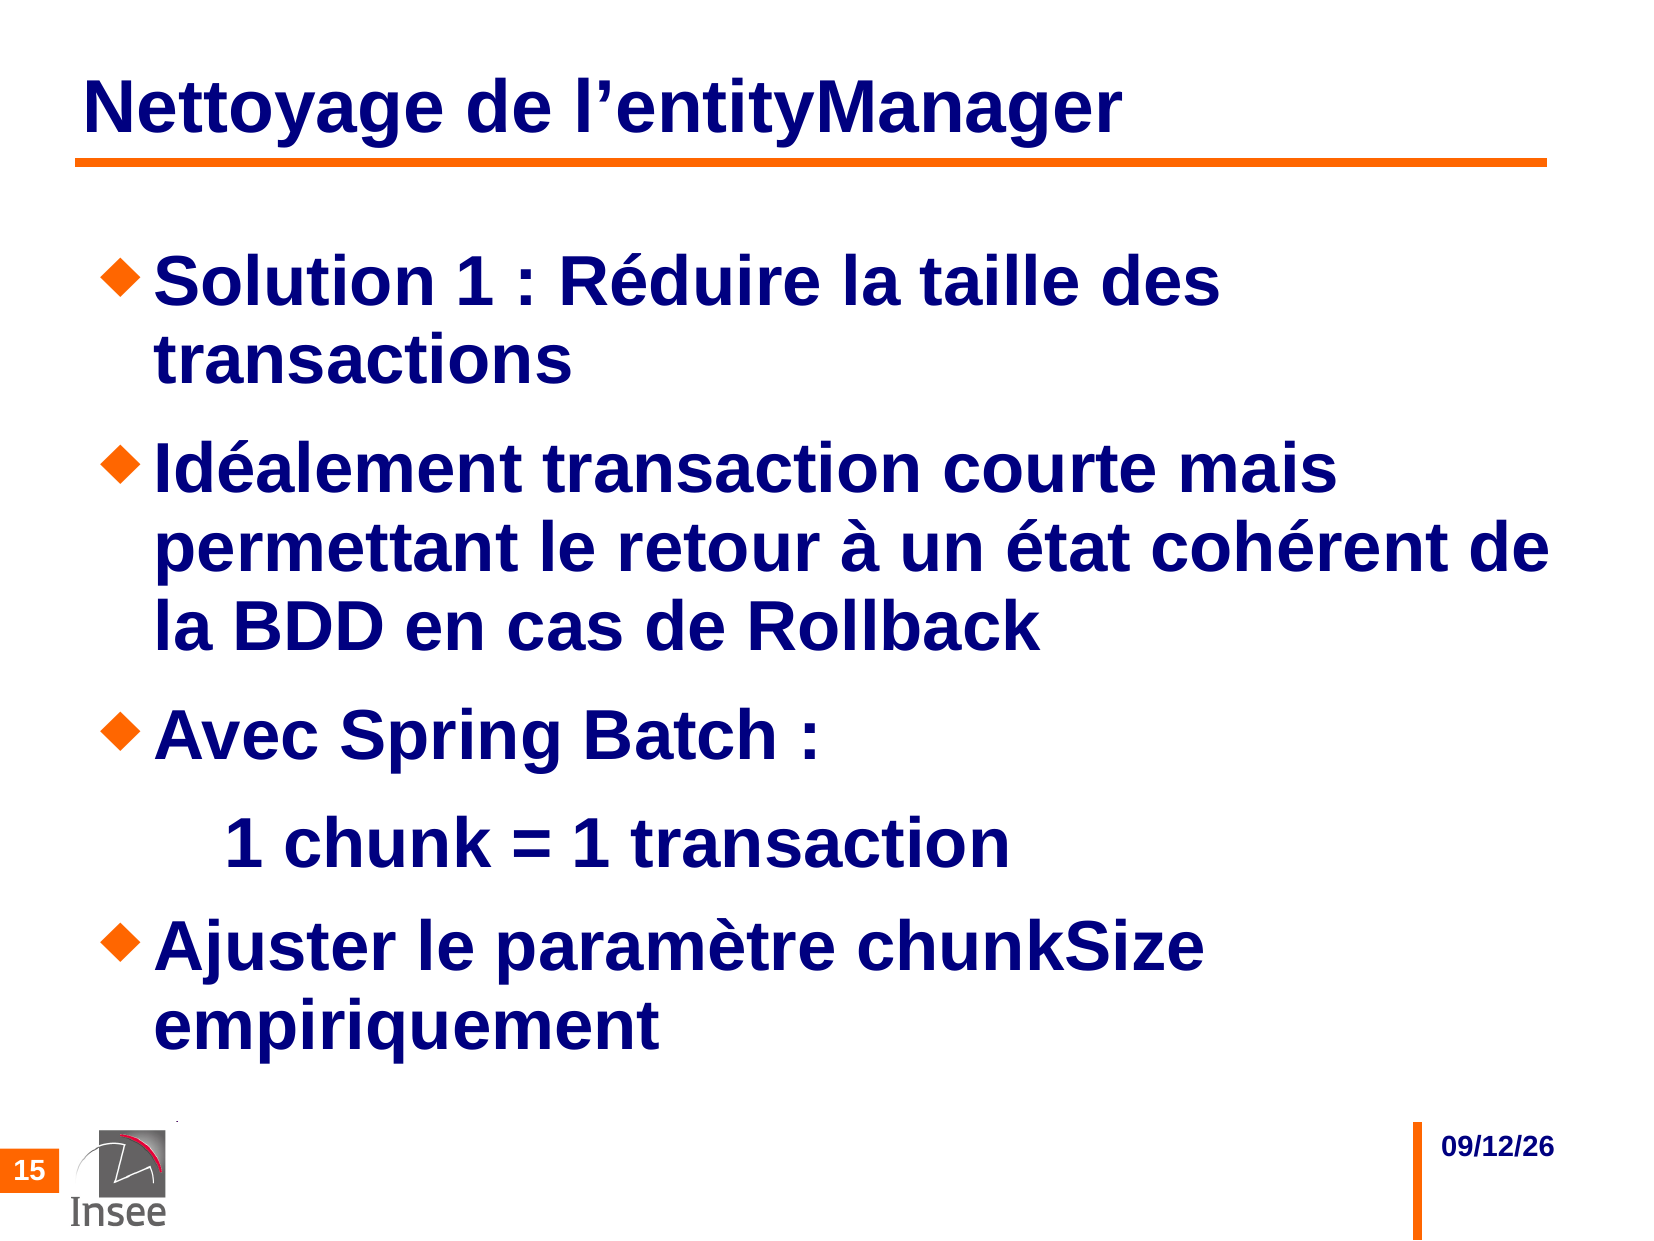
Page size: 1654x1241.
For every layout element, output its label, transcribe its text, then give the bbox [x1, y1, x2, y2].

picture [62, 1121, 178, 1241]
title Nettoyage de l’entityManager [82, 49, 1619, 163]
list Solution 1 : Réduire la taille des transactions Idéalement transaction courte mais permettant le retour à un état cohérent de la BDD en cas de Rollback Avec Spring Batch : 1 chunk = 1 transaction Ajuster le paramètre chunkSize empiriquement [82, 136, 1571, 1087]
